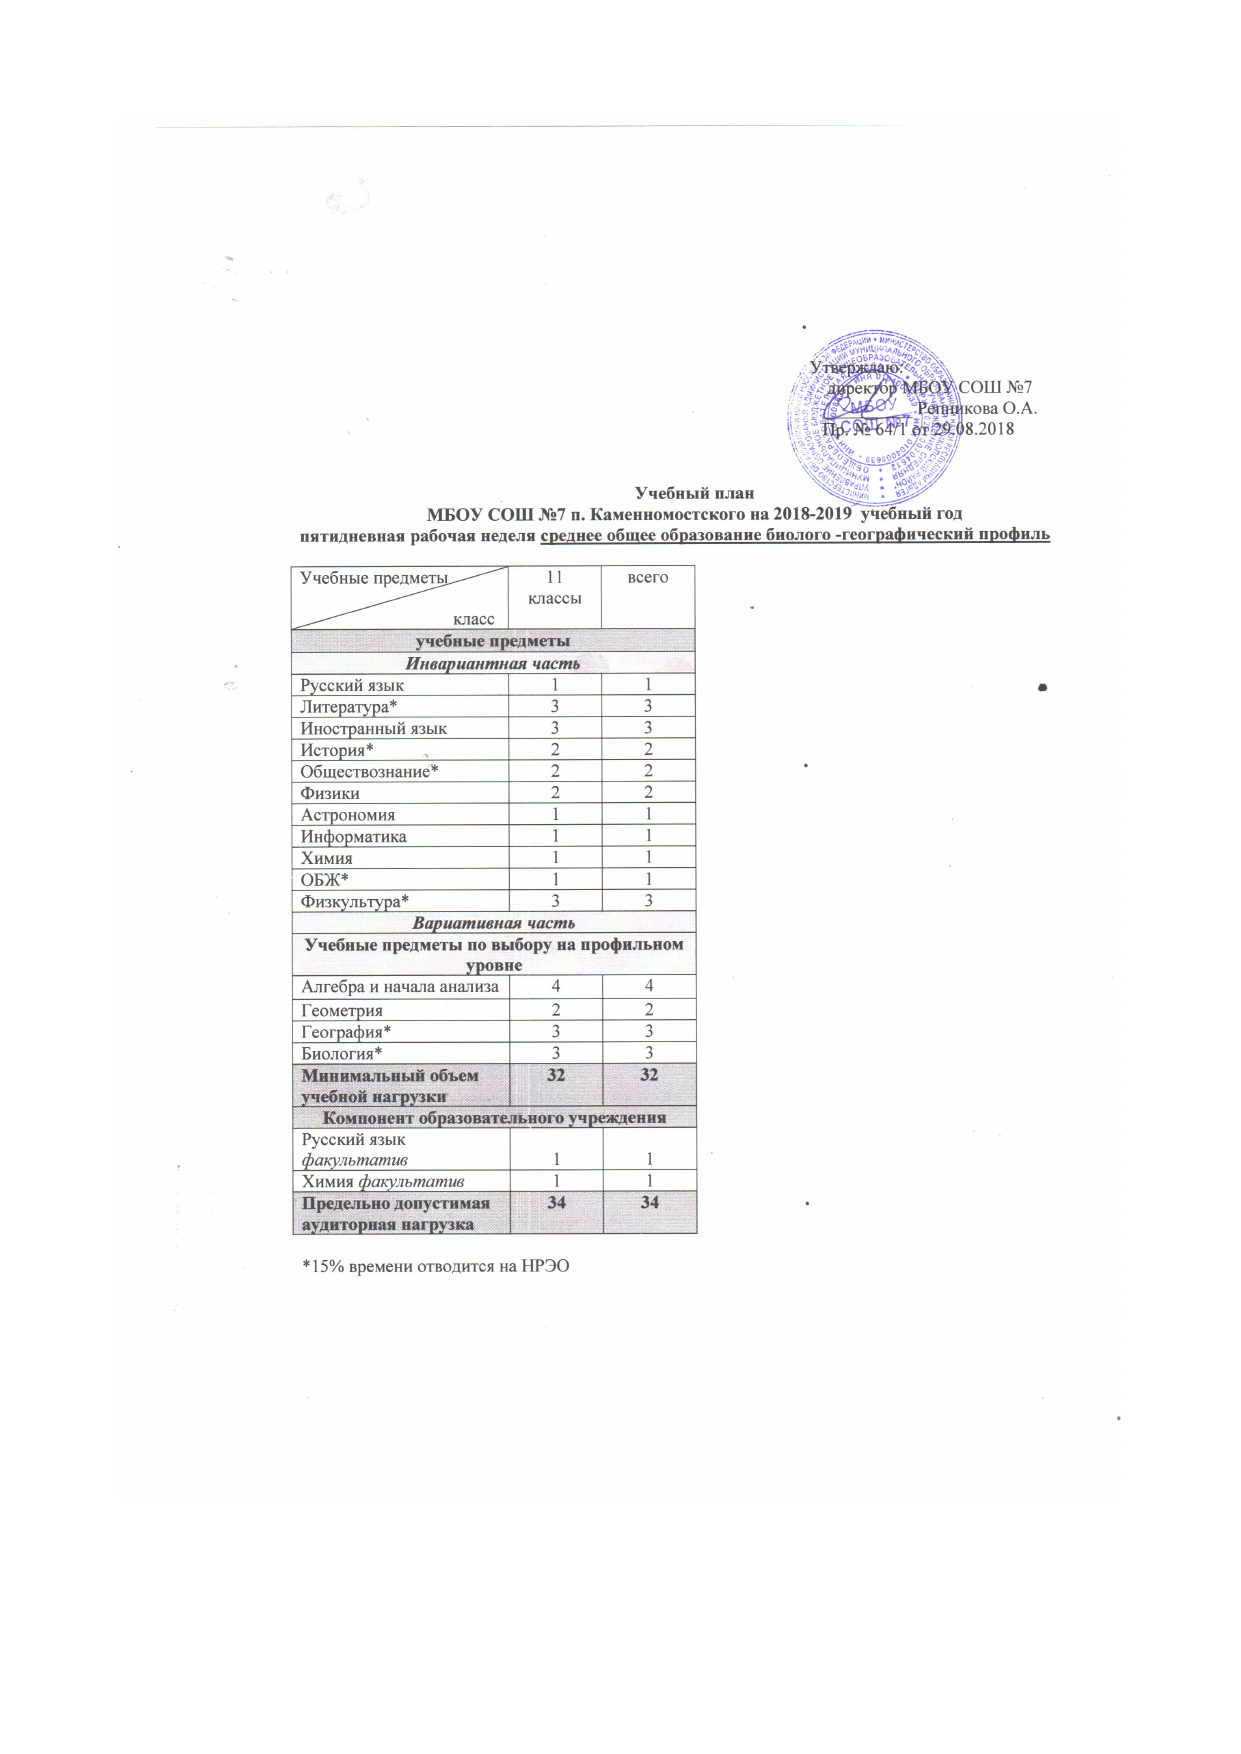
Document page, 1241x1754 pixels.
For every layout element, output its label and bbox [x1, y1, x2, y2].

picture [118, 118, 1123, 1500]
